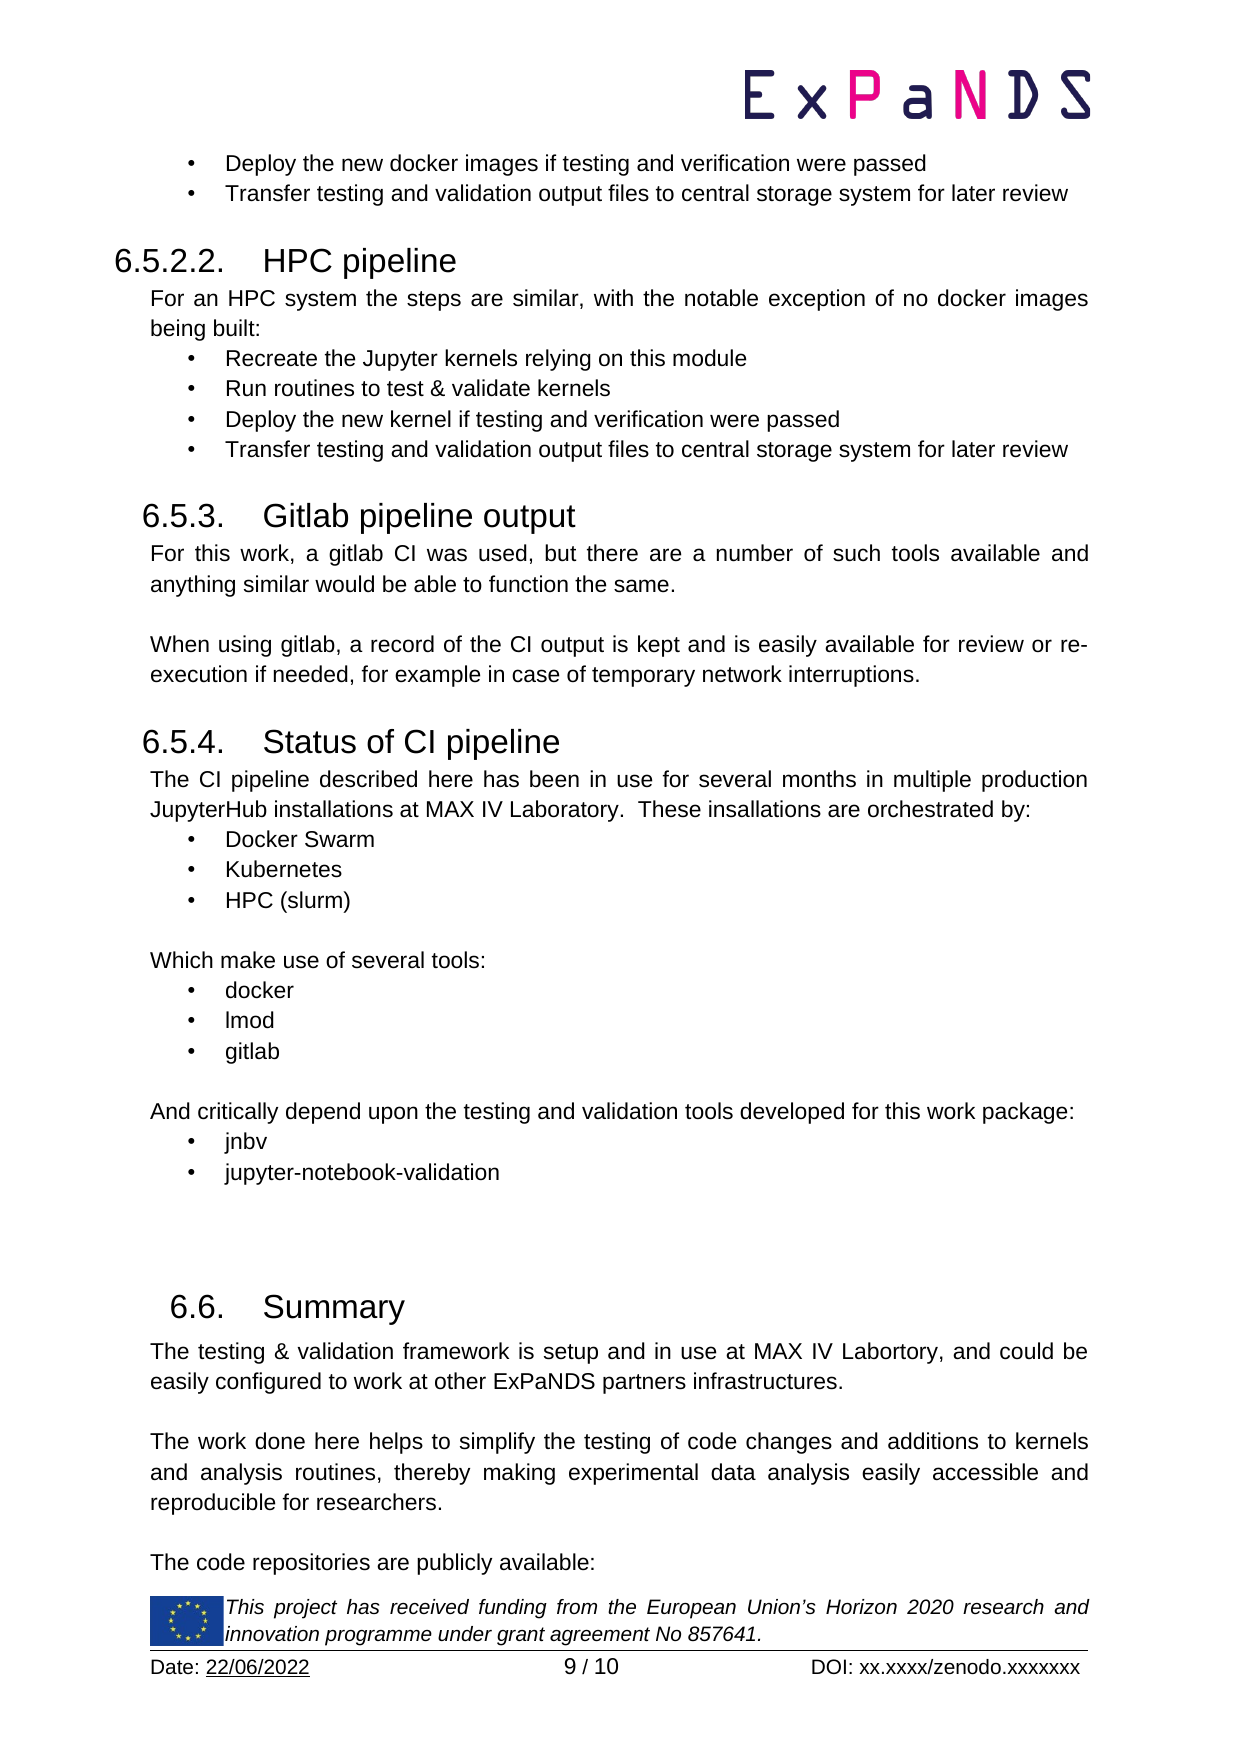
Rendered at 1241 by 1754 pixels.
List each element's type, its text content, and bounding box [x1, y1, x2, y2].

text For an HPC system the steps are similar, with the notable exception of no docker images being built: [150, 285, 1090, 341]
text The code repositories are publicly available: [150, 1549, 1090, 1575]
list Status of CI pipeline [225, 722, 1090, 760]
list Recreate the Jupyter kernels relying on this module [187, 345, 1090, 372]
list Kubernetes [187, 856, 1090, 883]
list gitlab [187, 1038, 1090, 1064]
list docker [187, 977, 1090, 1004]
list HPC (slurm) [187, 887, 1090, 913]
text The testing & validation framework is setup and in use at MAX IV Labortory, and could be easily configured to work at other ExPaNDS partners infrastructures. [150, 1338, 1090, 1394]
picture [745, 70, 1091, 119]
text For this work, a gitlab CI was used, but there are a number of such tools available and anything similar would be able to function the same. [150, 540, 1090, 597]
list Run routines to test & validate kernels [187, 375, 1090, 402]
picture [150, 1596, 224, 1646]
text And critically depend upon the testing and validation tools developed for this work package: [150, 1098, 1090, 1124]
text When using gitlab, a record of the CI output is kept and is easily available for review or re-execution if needed, for example in case of temporary network interruptions. [150, 631, 1090, 688]
subtitle Summary [225, 1287, 1090, 1325]
text Which make use of several tools: [150, 947, 1090, 973]
list Transfer testing and validation output files to central storage system for later review [187, 436, 1090, 462]
text The CI pipeline described here has been in use for several months in multiple production JupyterHub installations at MAX IV Laboratory. These insallations are orchestrated by: [150, 766, 1090, 822]
list Docker Swarm [187, 826, 1090, 853]
text The work done here helps to simplify the testing of code changes and additions to kernels and analysis routines, thereby making experimental data analysis easily accessible and reproducible for researchers. [150, 1428, 1090, 1515]
list Deploy the new docker images if testing and verification were passed [187, 150, 1090, 176]
list Gitlab pipeline output [225, 496, 1090, 535]
list jupyter-notebook-validation [187, 1158, 1090, 1185]
list HPC pipeline [225, 241, 1090, 279]
list Deploy the new kernel if testing and verification were passed [187, 406, 1090, 432]
list jnbv [187, 1128, 1090, 1155]
list lmod [187, 1007, 1090, 1034]
list Transfer testing and validation output files to central storage system for later review [187, 180, 1090, 207]
